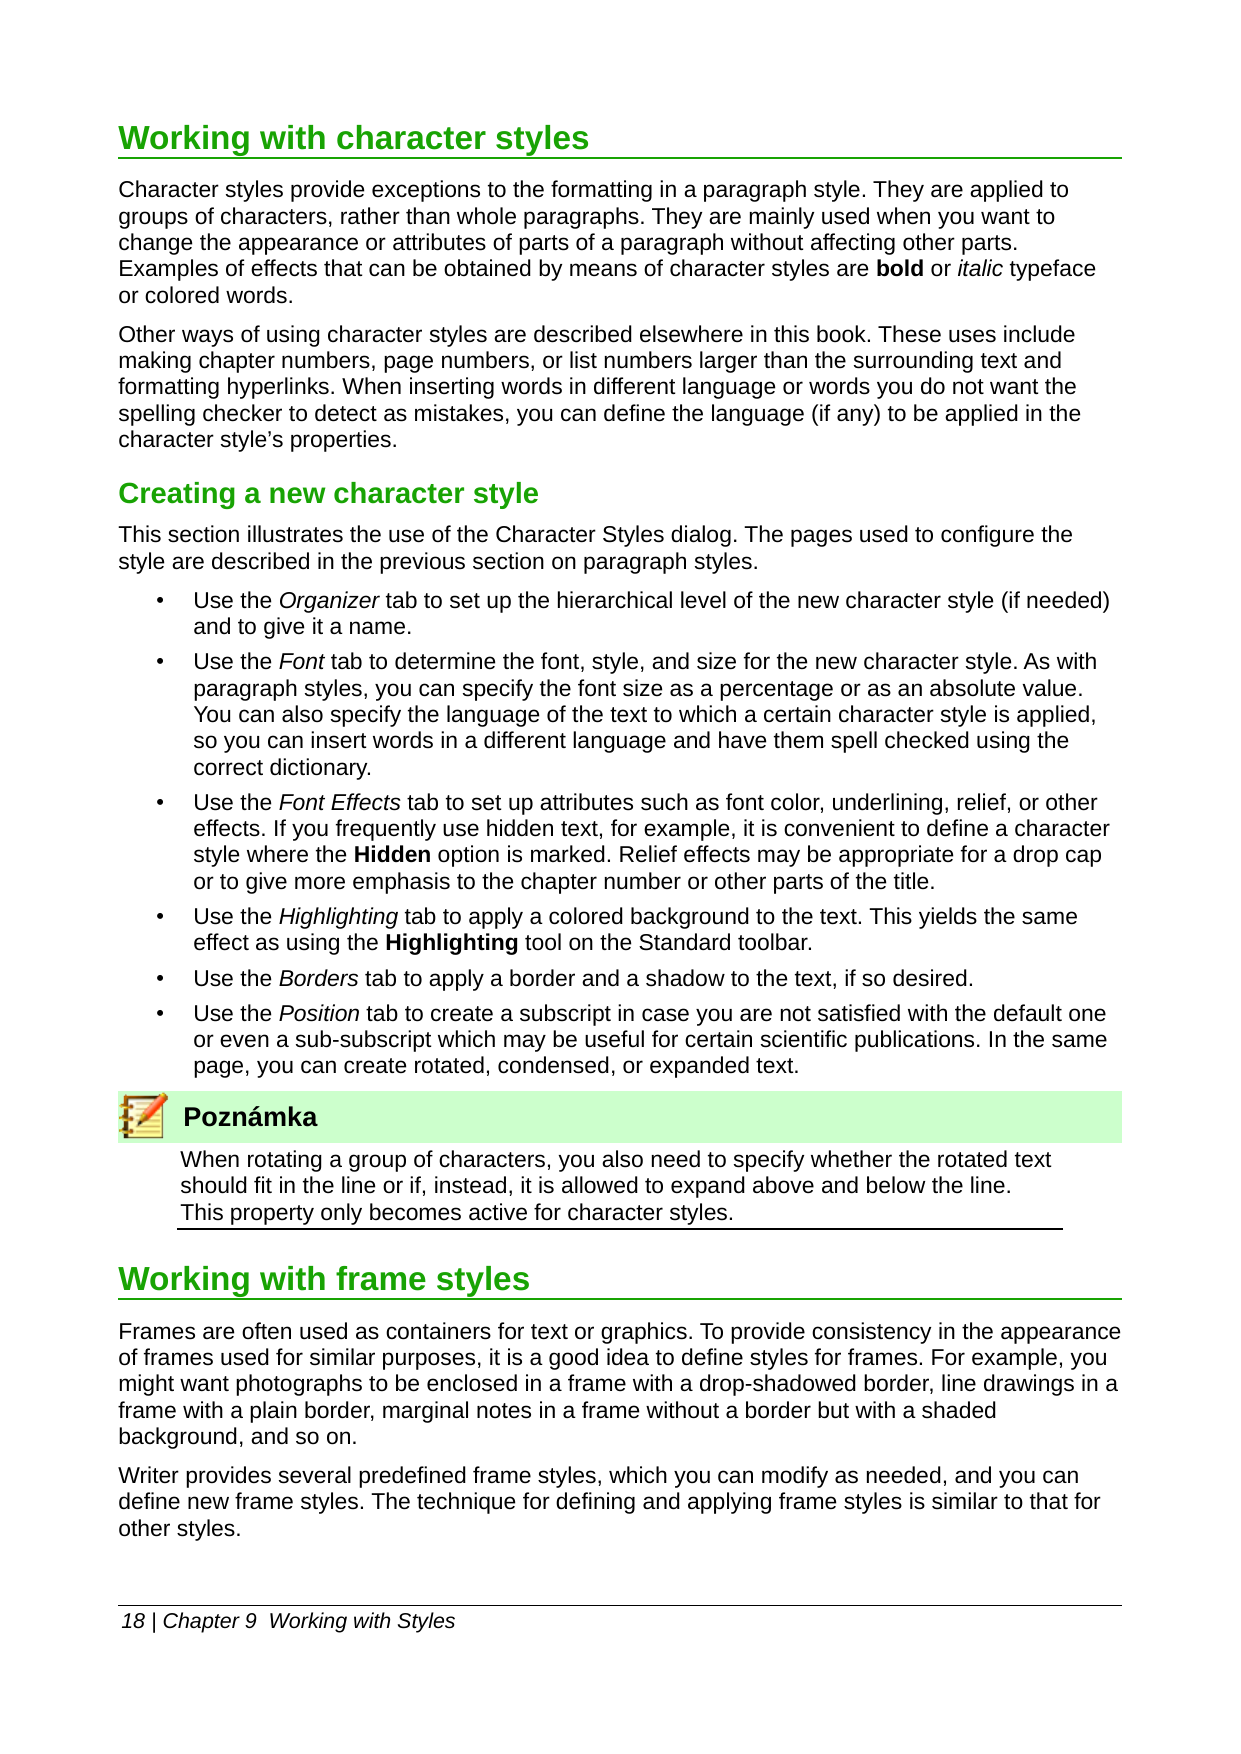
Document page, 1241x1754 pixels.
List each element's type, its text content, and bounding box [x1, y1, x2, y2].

text Character styles provide exceptions to the formatting in a paragraph style. They are applied to groups of characters, rather than whole paragraphs. They are mainly used when you want to change the appearance or attributes of parts of a paragraph without affecting other parts. Examples of effects that can be obtained by means of character styles are bold or italic typeface or colored words. [118, 176, 1122, 308]
subtitle Working with frame styles [118, 1259, 1122, 1298]
list Use the Organizer tab to set up the hierarchical level of the new character style (if needed) and to give it a name. [156, 587, 1122, 639]
subtitle Creating a new character style [118, 476, 1122, 509]
text This section illustrates the use of the Character Styles dialog. The pages used to configure the style are described in the previous section on paragraph styles. [118, 521, 1122, 574]
text Other ways of using character styles are described elsewhere in this book. These uses include making chapter numbers, page numbers, or list numbers larger than the surrounding text and formatting hyperlinks. When inserting words in different language or words you do not want the spelling checker to detect as mistakes, you can define the language (if any) to be applied in the character style’s properties. [118, 321, 1122, 452]
subtitle Working with character styles [118, 118, 1122, 157]
subtitle Poznámka [118, 1091, 1122, 1143]
text Writer provides several predefined frame styles, which you can modify as needed, and you can define new frame styles. The technique for defining and applying frame styles is similar to that for other styles. [118, 1462, 1122, 1541]
list Use the Font Effects tab to set up attributes such as font color, underlining, relief, or other effects. If you frequently use hidden text, for example, it is convenient to define a character style where the Hidden option is marked. Relief effects may be appropriate for a drop cap or to give more emphasis to the chapter number or other parts of the title. [156, 789, 1122, 894]
list Use the Position tab to create a subscript in case you are not satisfied with the default one or even a sub-subscript which may be useful for certain scientific publications. In the same page, you can create rotated, condensed, or expanded text. [156, 1000, 1122, 1079]
text Frames are often used as containers for text or graphics. To provide consistency in the appearance of frames used for similar purposes, it is a good idea to define styles for frames. For example, you might want photographs to be enclosed in a frame with a drop-shadowed border, line drawings in a frame with a plain border, marginal notes in a frame without a border but with a shaded background, and so on. [118, 1318, 1122, 1449]
picture [119, 1091, 170, 1142]
list Use the Borders tab to apply a border and a shadow to the text, if so desired. [156, 964, 1122, 991]
list Use the Highlighting tab to apply a colored background to the text. This yields the same effect as using the Highlighting tool on the Standard toolbar. [156, 903, 1122, 956]
text When rotating a group of characters, you also need to specify whether the rotated text should fit in the line or if, instead, it is allowed to expand above and below the line. This property only becomes active for character styles. [177, 1143, 1063, 1228]
list Use the Font tab to determine the font, style, and size for the new character style. As with paragraph styles, you can specify the font size as a percentage or as an absolute value. You can also specify the language of the text to which a certain character style is applied, so you can insert words in a different language and have them spell checked using the correct dictionary. [156, 648, 1122, 780]
